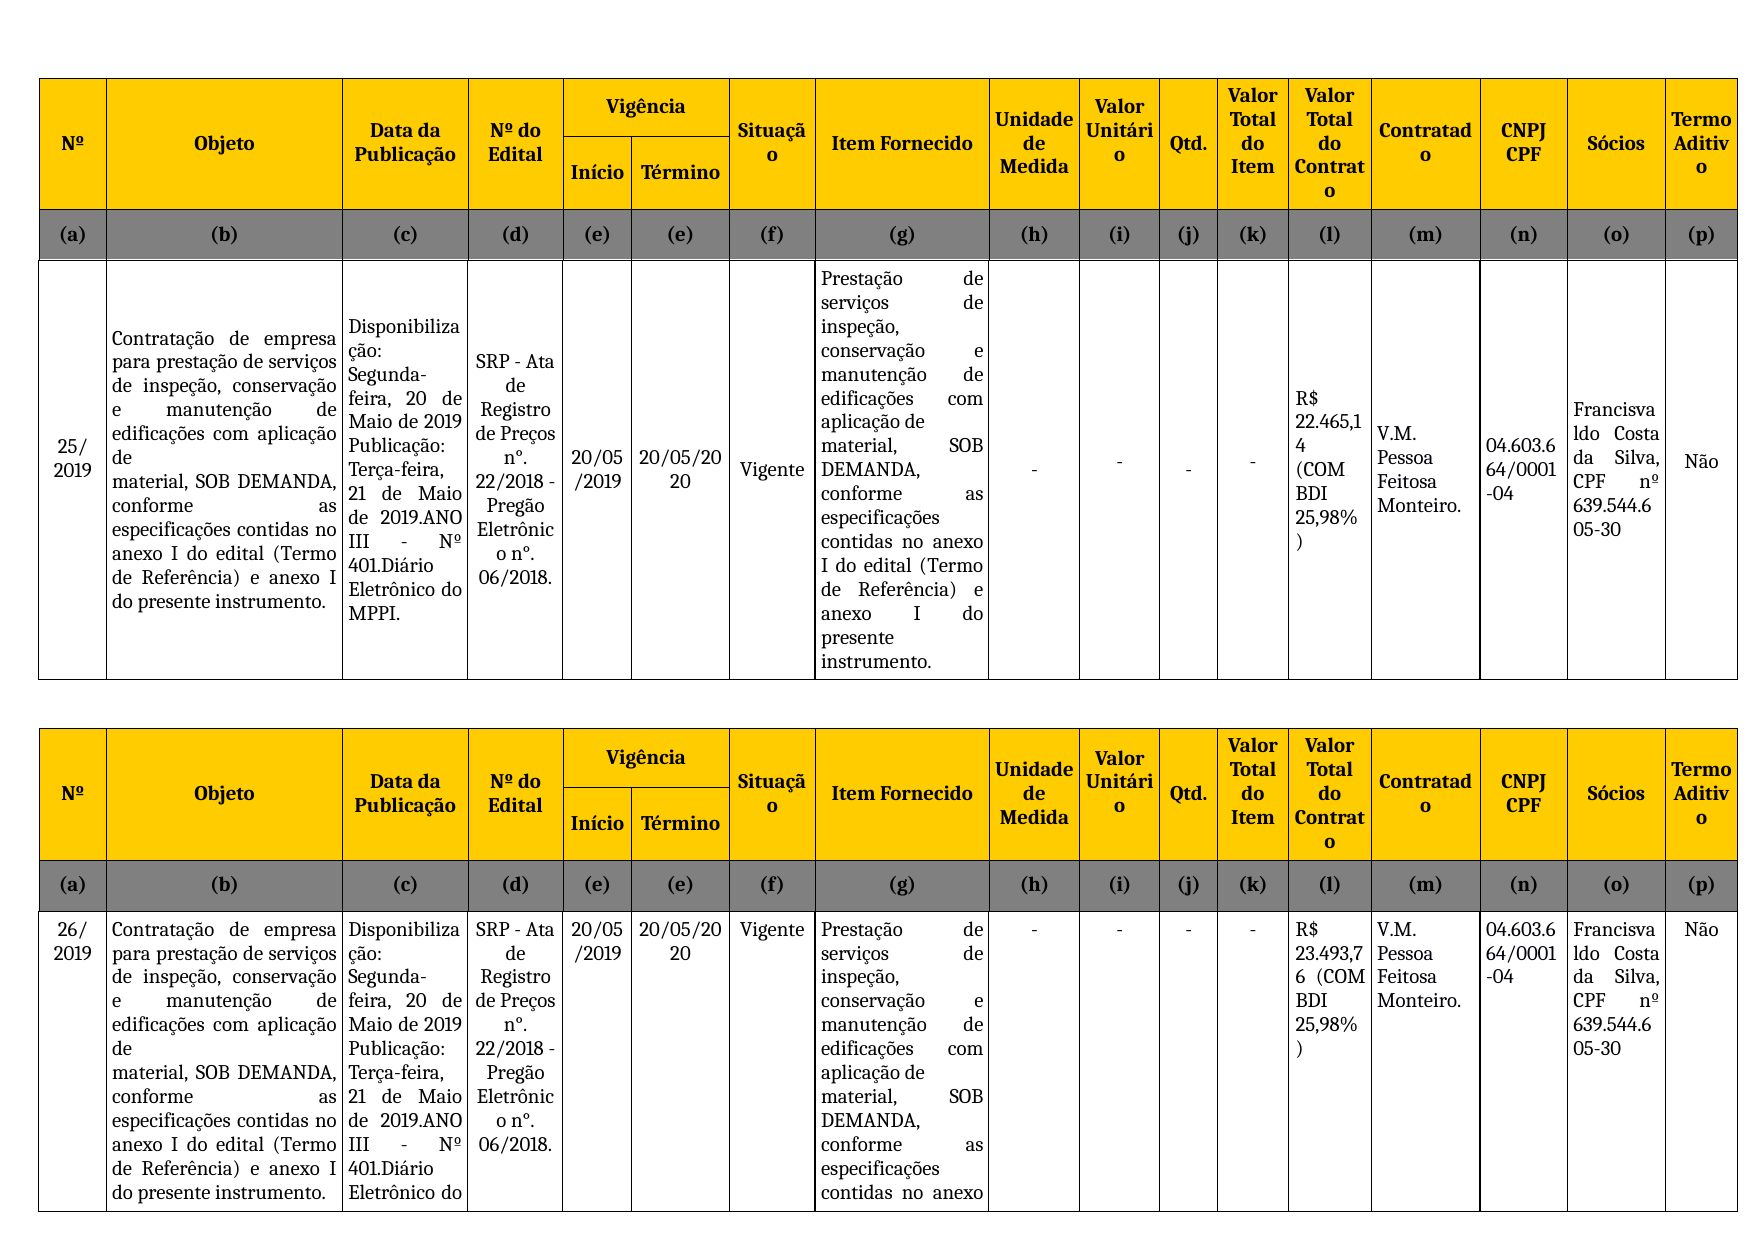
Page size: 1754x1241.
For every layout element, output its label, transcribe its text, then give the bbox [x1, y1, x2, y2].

table_cell Disponibilização: Segunda-feira, 20 de Maio de 2019 Publicação: Terça-feira, 21 de Maio de 2019.ANO III - Nº 401.Diário Eletrônico do MPPI. [343, 261, 467, 679]
table_cell - [989, 261, 1079, 679]
table_header Nº do Edital [469, 79, 563, 209]
table_cell (l) [1289, 210, 1371, 259]
table_cell 25/ 2019 [39, 261, 106, 679]
table_cell 04.603.664/0001-04 [1481, 261, 1567, 679]
table_cell (g) [816, 861, 989, 911]
table_header Situação [730, 729, 815, 860]
table_cell (p) [1666, 861, 1737, 911]
table_header Valor Unitário [1080, 79, 1159, 209]
table_cell (e) [632, 861, 729, 911]
table_cell (n) [1481, 861, 1567, 911]
table_cell - [1080, 912, 1159, 1211]
table_cell (f) [730, 210, 815, 259]
table_cell (j) [1160, 861, 1217, 911]
table_header Situação [730, 79, 815, 209]
table_header CNPJ CPF [1481, 79, 1567, 209]
table_cell (e) [632, 210, 729, 259]
table_cell (a) [40, 210, 106, 259]
table_header Item Fornecido [816, 729, 989, 860]
table_cell Término [632, 137, 729, 209]
table_cell V.M. Pessoa Feitosa Monteiro. [1372, 261, 1479, 679]
table_cell Disponibilização: Segunda-feira, 20 de Maio de 2019 Publicação: Terça-feira, 21 de Maio de 2019.ANO III - Nº 401.Diário Eletrônico do [343, 912, 467, 1211]
table_cell (o) [1568, 210, 1665, 259]
table_header Termo Aditivo [1666, 729, 1737, 860]
table_cell 20/05/2020 [632, 912, 729, 1211]
table_cell (h) [990, 861, 1079, 911]
table_cell (e) [564, 210, 631, 259]
table_cell (b) [107, 210, 342, 259]
table_cell (n) [1481, 210, 1567, 259]
table_cell - [1080, 261, 1159, 679]
table_cell (c) [343, 861, 468, 911]
table_cell (j) [1160, 210, 1217, 259]
table_cell Não [1666, 261, 1737, 679]
table_cell 26/ 2019 [39, 912, 106, 1211]
table_header Termo Aditivo [1666, 79, 1737, 209]
table_cell (b) [107, 861, 342, 911]
table_header Sócios [1568, 729, 1665, 860]
table_cell Francisvaldo Costa da Silva, CPF nº 639.544.605-30 [1568, 912, 1665, 1211]
table_header Unidade de Medida [990, 729, 1079, 860]
table_cell Francisvaldo Costa da Silva, CPF nº 639.544.605-30 [1568, 261, 1665, 679]
table_header Objeto [107, 729, 342, 860]
table_cell - [1218, 261, 1288, 679]
table_cell (k) [1218, 861, 1288, 911]
table_header Vigência [564, 79, 729, 136]
table_cell (d) [469, 861, 563, 911]
table_cell (c) [343, 210, 468, 259]
table_header Valor Total do Contrato [1289, 79, 1371, 209]
table_cell 20/05/2019 [563, 912, 631, 1211]
table_cell (i) [1080, 861, 1159, 911]
table_header Vigência [564, 729, 729, 787]
table_header Objeto [107, 79, 342, 209]
table_cell 04.603.664/0001-04 [1481, 912, 1567, 1211]
table_cell (i) [1080, 210, 1159, 259]
table_cell R$ 23.493,76 (COM BDI 25,98%) [1289, 912, 1371, 1211]
table_cell Contratação de empresa para prestação de serviços de inspeção, conservação e manutenção de edificações com aplicação de material, SOB DEMANDA, conforme as especificações contidas no anexo I do edital (Termo de Referência) e anexo I do presente instrumento. [107, 261, 342, 679]
table_cell Vigente [730, 261, 814, 679]
table_cell 20/05/2019 [563, 261, 631, 679]
table_cell Prestação de serviços de inspeção, conservação e manutenção de edificações com aplicação de material, SOB DEMANDA, conforme as especificações contidas no anexo I do edital (Termo de Referência) e anexo I do presente instrumento. [816, 261, 988, 679]
table_header Sócios [1568, 79, 1665, 209]
table_cell Não [1666, 912, 1737, 1211]
table_cell Vigente [730, 912, 814, 1211]
table_header Valor Total do Item [1218, 79, 1288, 209]
table_cell V.M. Pessoa Feitosa Monteiro. [1372, 912, 1479, 1211]
table_cell (m) [1372, 210, 1480, 259]
table_cell Início [564, 137, 631, 209]
table_header Qtd. [1160, 729, 1217, 860]
table_header Valor Unitário [1080, 729, 1159, 860]
table_cell Contratação de empresa para prestação de serviços de inspeção, conservação e manutenção de edificações com aplicação de material, SOB DEMANDA, conforme as especificações contidas no anexo I do edital (Termo de Referência) e anexo I do presente instrumento. [107, 912, 342, 1211]
table_header Valor Total do Contrato [1289, 729, 1371, 860]
table_header Contratado [1372, 729, 1480, 860]
table_cell (l) [1289, 861, 1371, 911]
table_cell (f) [730, 861, 815, 911]
table_header Data da Publicação [343, 729, 468, 860]
table_cell SRP - Ata de Registro de Preços n°. 22/2018 - Pregão Eletrônico n°. 06/2018. [468, 912, 562, 1211]
table_header Unidade de Medida [990, 79, 1079, 209]
table_header Nº [40, 729, 106, 860]
table_cell (g) [816, 210, 989, 259]
table_cell (k) [1218, 210, 1288, 259]
table_header Valor Total do Item [1218, 729, 1288, 860]
table_cell - [1160, 912, 1217, 1211]
table_header Data da Publicação [343, 79, 468, 209]
table_cell - [1218, 912, 1288, 1211]
table_cell - [1160, 261, 1217, 679]
table_header Nº [40, 79, 106, 209]
table_header Item Fornecido [816, 79, 989, 209]
table_cell Início [564, 788, 631, 860]
table_cell (p) [1666, 210, 1737, 259]
table_cell (m) [1372, 861, 1480, 911]
table_cell Prestação de serviços de inspeção, conservação e manutenção de edificações com aplicação de material, SOB DEMANDA, conforme as especificações contidas no anexo [816, 912, 988, 1211]
table_cell (e) [564, 861, 631, 911]
table_cell 20/05/2020 [632, 261, 729, 679]
table_cell R$ 22.465,14 (COM BDI 25,98%) [1289, 261, 1371, 679]
table_cell SRP - Ata de Registro de Preços n°. 22/2018 - Pregão Eletrônico n°. 06/2018. [468, 261, 562, 679]
table_cell (h) [990, 210, 1079, 259]
table_cell Término [632, 788, 729, 860]
table_cell (d) [469, 210, 563, 259]
table_cell (o) [1568, 861, 1665, 911]
table_header Nº do Edital [469, 729, 563, 860]
table_header Qtd. [1160, 79, 1217, 209]
table_cell - [989, 912, 1079, 1211]
table_header CNPJ CPF [1481, 729, 1567, 860]
table_cell (a) [40, 861, 106, 911]
table_header Contratado [1372, 79, 1480, 209]
